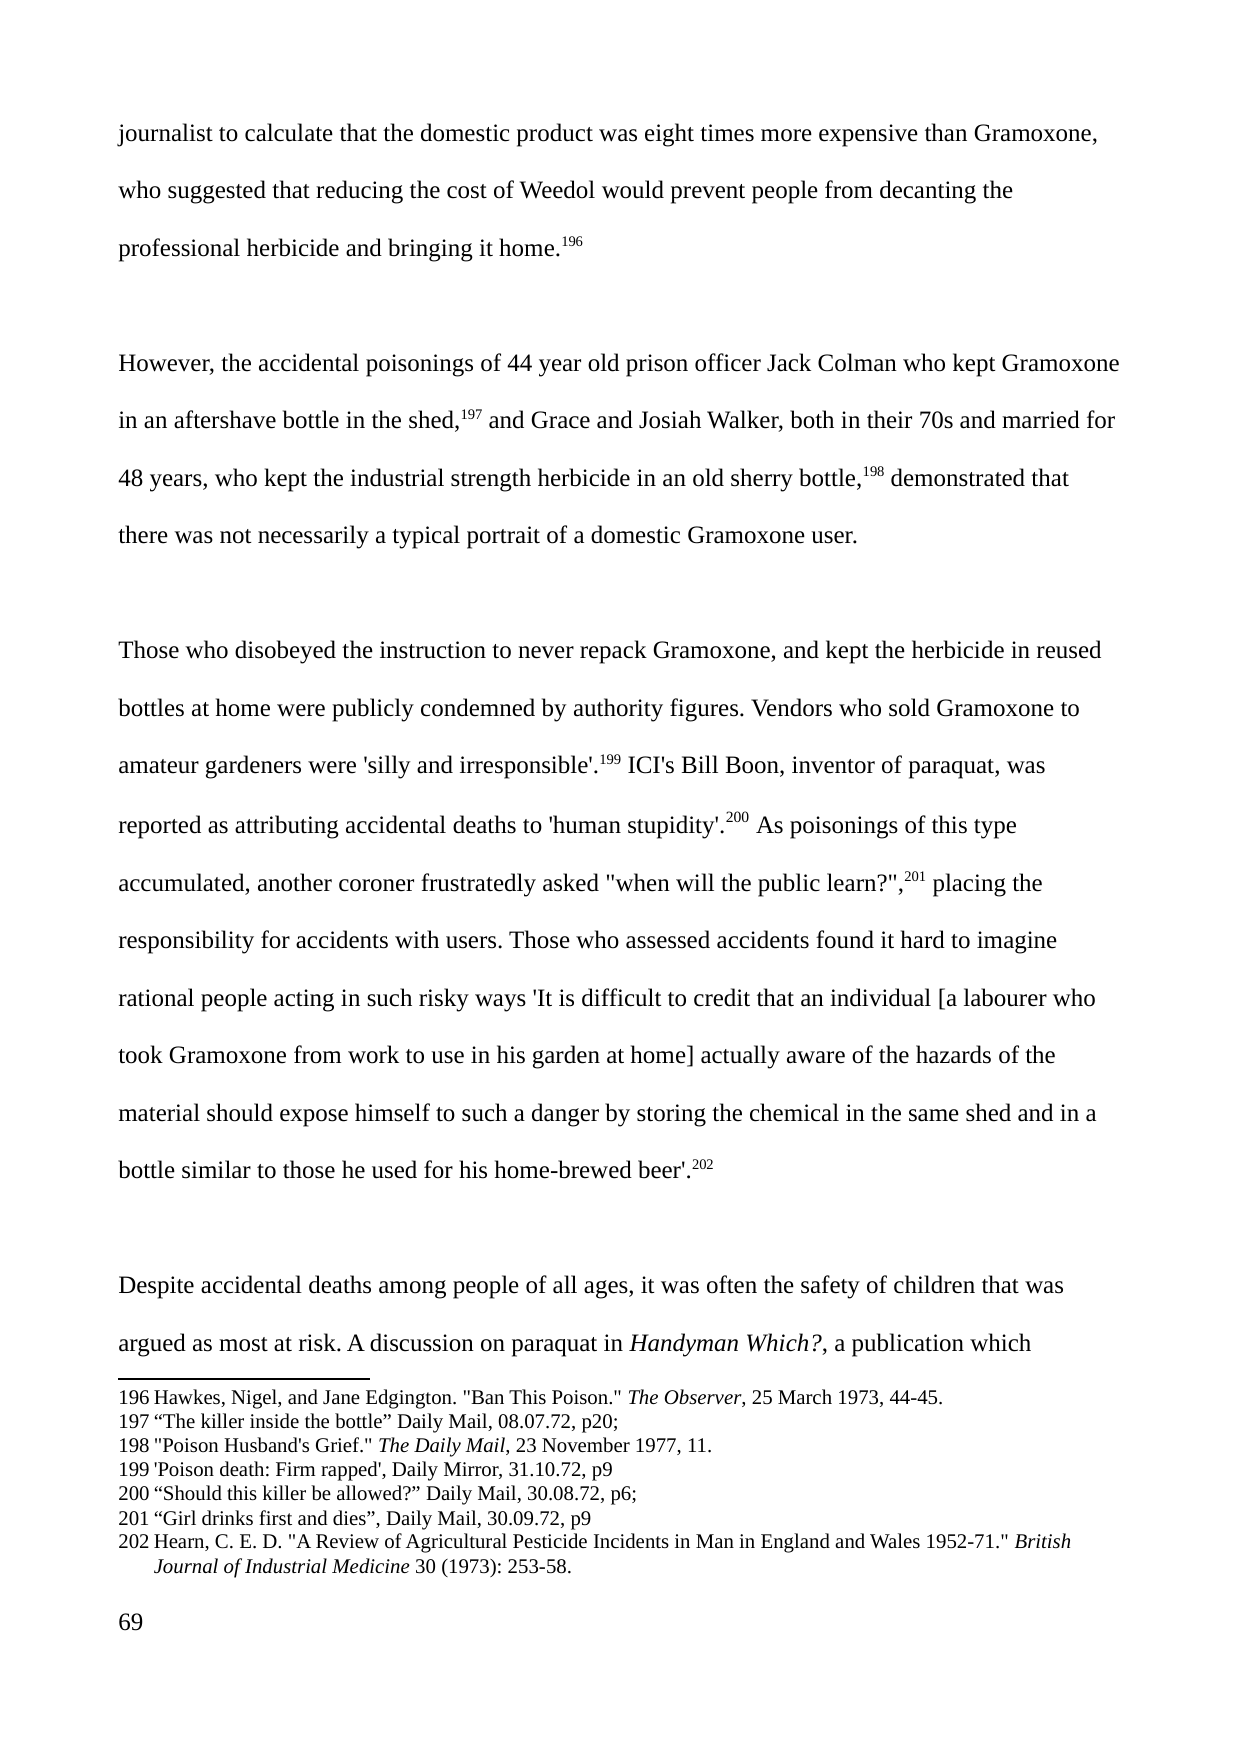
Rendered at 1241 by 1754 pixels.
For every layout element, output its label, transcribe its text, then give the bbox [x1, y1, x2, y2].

text Hearn, C. E. D. "A Review of Agricultural Pesticide Incidents in Man in England and Wales 1952-71." British Journal of Industrial Medicine 30 (1973): 253-58. [118, 1529, 1122, 1578]
text "Poison Husband's Grief." The Daily Mail, 23 November 1977, 11. [118, 1433, 1122, 1457]
text “Should this killer be allowed?” Daily Mail, 30.08.72, p6; [118, 1481, 1122, 1505]
text Those who disobeyed the instruction to never repack Gramoxone, and kept the herbicide in reused bottles at home were publicly condemned by authority figures. Vendors who sold Gramoxone to amateur gardeners were 'silly and irresponsible'. ICI's Bill Boon, inventor of paraquat, was reported as attributing accidental deaths to 'human stupidity'. As poisonings of this type accumulated, another coroner frustratedly asked "when will the public learn?", placing the responsibility for accidents with users. Those who assessed accidents found it hard to imagine rational people acting in such risky ways 'It is difficult to credit that an individual [a labourer who took Gramoxone from work to use in his garden at home] actually aware of the hazards of the material should expose himself to such a danger by storing the chemical in the same shed and in a bottle similar to those he used for his home-brewed beer'. [118, 636, 1122, 1184]
text journalist to calculate that the domestic product was eight times more expensive than Gramoxone, who suggested that reducing the cost of Weedol would prevent people from decanting the professional herbicide and bringing it home. [118, 118, 1122, 262]
text 'Poison death: Firm rapped', Daily Mirror, 31.10.72, p9 [118, 1457, 1122, 1481]
text “Girl drinks first and dies”, Daily Mail, 30.09.72, p9 [118, 1505, 1122, 1529]
text Hawkes, Nigel, and Jane Edgington. "Ban This Poison." The Observer, 25 March 1973, 44-45. [118, 1385, 1122, 1409]
text “The killer inside the bottle” Daily Mail, 08.07.72, p20; [118, 1409, 1122, 1433]
text Despite accidental deaths among people of all ages, it was often the safety of children that was argued as most at risk. A discussion on paraquat in Handyman Which?, a publication which [118, 1271, 1122, 1357]
text However, the accidental poisonings of 44 year old prison officer Jack Colman who kept Gramoxone in an aftershave bottle in the shed, and Grace and Josiah Walker, both in their 70s and married for 48 years, who kept the industrial strength herbicide in an old sherry bottle, demonstrated that there was not necessarily a typical portrait of a domestic Gramoxone user. [118, 348, 1122, 549]
